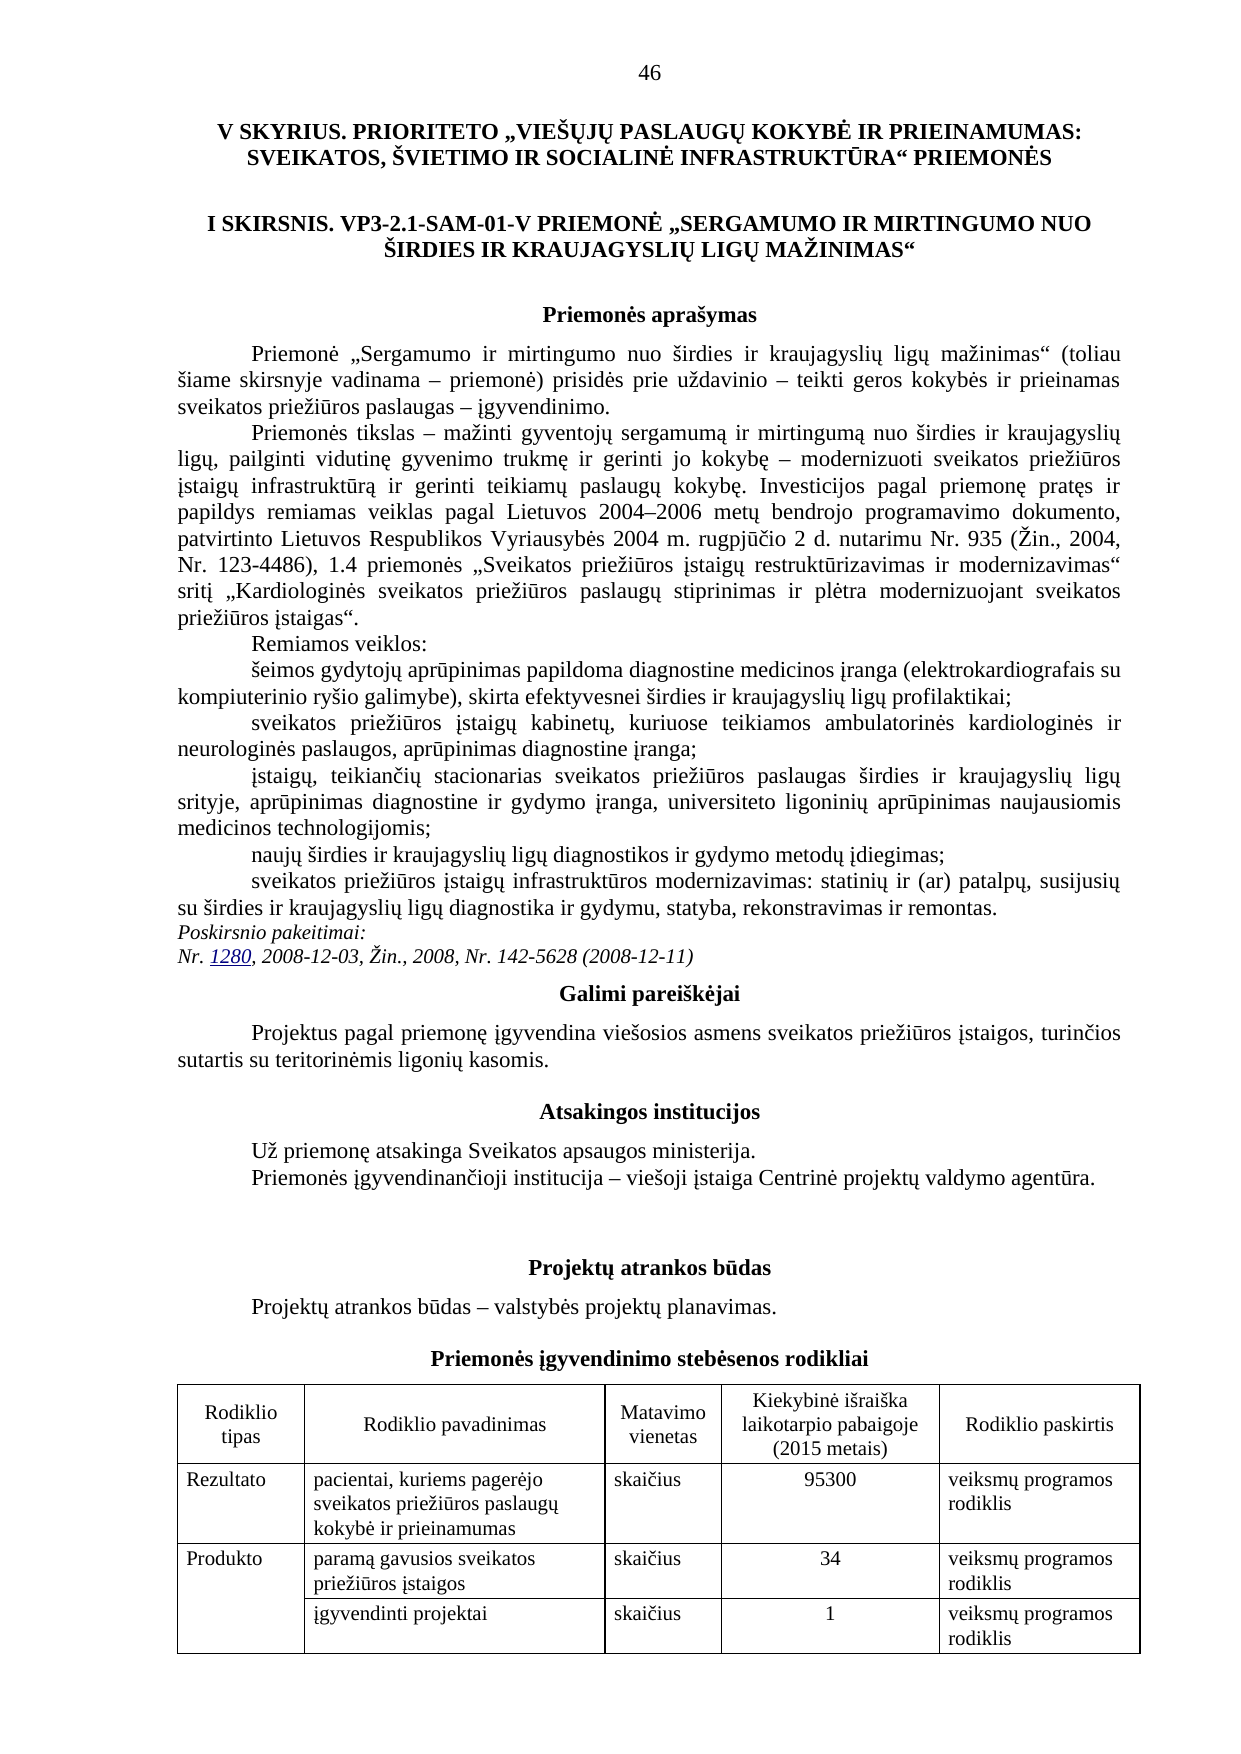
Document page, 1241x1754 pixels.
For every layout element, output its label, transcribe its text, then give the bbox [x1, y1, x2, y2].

table_cell 34 [722, 1544, 939, 1597]
table_cell veiksmų programos rodiklis [940, 1544, 1139, 1597]
table_header Rodiklio tipas [178, 1385, 304, 1463]
table_cell veiksmų programos rodiklis [940, 1599, 1139, 1652]
text Priemonės aprašymas [177, 301, 1122, 328]
table_cell skaičius [606, 1599, 721, 1652]
text naujų širdies ir kraujagyslių ligų diagnostikos ir gydymo metodų įdiegimas; [177, 841, 1122, 867]
text Atsakingos institucijos [177, 1098, 1122, 1125]
subtitle I Skirsnis. VP3-2.1-SAM-01-V PRIEMONĖ „SERGAMUMO IR MIRTINGUMO NUO ŠIRDIES IR KRAUJAGYSLIŲ LIGŲ MAŽINIMAS“ [177, 210, 1122, 262]
table_header Rodiklio pavadinimas [305, 1385, 604, 1463]
text Priemonės įgyvendinančioji institucija – viešoji įstaiga Centrinė projektų valdymo agentūra. [177, 1164, 1122, 1190]
table_header Kiekybinė išraiška laikotarpio pabaigoje (2015 metais) [722, 1385, 939, 1463]
text Projektų atrankos būdas [177, 1254, 1122, 1280]
text Priemonė „Sergamumo ir mirtingumo nuo širdies ir kraujagyslių ligų mažinimas“ (toliau šiame skirsnyje vadinama – priemonė) prisidės prie uždavinio – teikti geros kokybės ir prieinamas sveikatos priežiūros paslaugas – įgyvendinimo. [177, 340, 1122, 419]
text Remiamos veiklos: [177, 630, 1122, 656]
table_cell skaičius [606, 1464, 721, 1542]
subtitle V SKYRIUS. PRIORITETO „VIEŠŲJŲ PASLAUGŲ KOKYBĖ IR PRIEINAMUMAS: SVEIKATOS, ŠVIETIMO IR SOCIALINĖ INFRASTRUKTŪRA“ PRIEMONĖS [177, 118, 1122, 171]
table_cell 95300 [722, 1464, 939, 1542]
text Priemonės įgyvendinimo stebėsenos rodikliai [177, 1345, 1122, 1372]
table_cell skaičius [606, 1544, 721, 1597]
text įstaigų, teikiančių stacionarias sveikatos priežiūros paslaugas širdies ir kraujagyslių ligų srityje, aprūpinimas diagnostine ir gydymo įranga, universiteto ligoninių aprūpinimas naujausiomis medicinos technologijomis; [177, 762, 1122, 841]
table_cell paramą gavusios sveikatos priežiūros įstaigos [305, 1544, 604, 1597]
text Galimi pareiškėjai [177, 981, 1122, 1007]
table_cell veiksmų programos rodiklis [940, 1464, 1139, 1542]
text Projektų atrankos būdas – valstybės projektų planavimas. [177, 1293, 1122, 1319]
text Projektus pagal priemonę įgyvendina viešosios asmens sveikatos priežiūros įstaigos, turinčios sutartis su teritorinėmis ligonių kasomis. [177, 1019, 1122, 1072]
text šeimos gydytojų aprūpinimas papildoma diagnostine medicinos įranga (elektrokardiografais su kompiuterinio ryšio galimybe), skirta efektyvesnei širdies ir kraujagyslių ligų profilaktikai; [177, 656, 1122, 709]
text Poskirsnio pakeitimai: [177, 920, 1122, 944]
table_cell Rezultato [178, 1464, 304, 1542]
table_header Matavimo vienetas [606, 1385, 721, 1463]
text sveikatos priežiūros įstaigų kabinetų, kuriuose teikiamos ambulatorinės kardiologinės ir neurologinės paslaugos, aprūpinimas diagnostine įranga; [177, 709, 1122, 762]
table_cell 1 [722, 1599, 939, 1652]
table_cell įgyvendinti projektai [305, 1599, 604, 1652]
table_cell Produkto [178, 1544, 304, 1652]
text Priemonės tikslas – mažinti gyventojų sergamumą ir mirtingumą nuo širdies ir kraujagyslių ligų, pailginti vidutinę gyvenimo trukmę ir gerinti jo kokybę – modernizuoti sveikatos priežiūros įstaigų infrastruktūrą ir gerinti teikiamų paslaugų kokybę. Investicijos pagal priemonę pratęs ir papildys remiamas veiklas pagal Lietuvos 2004–2006 metų bendrojo programavimo dokumento, patvirtinto Lietuvos Respublikos Vyriausybės 2004 m. rugpjūčio 2 d. nutarimu Nr. 935 (Žin., 2004, Nr. 123-4486), 1.4 priemonės „Sveikatos priežiūros įstaigų restruktūrizavimas ir modernizavimas“ sritį „Kardiologinės sveikatos priežiūros paslaugų stiprinimas ir plėtra modernizuojant sveikatos priežiūros įstaigas“. [177, 419, 1122, 630]
text Nr. 1280, 2008-12-03, Žin., 2008, Nr. 142-5628 (2008-12-11) [177, 944, 1122, 968]
text Už priemonę atsakinga Sveikatos apsaugos ministerija. [177, 1137, 1122, 1164]
table_header Rodiklio paskirtis [940, 1385, 1139, 1463]
table_cell pacientai, kuriems pagerėjo sveikatos priežiūros paslaugų kokybė ir prieinamumas [305, 1464, 604, 1542]
text sveikatos priežiūros įstaigų infrastruktūros modernizavimas: statinių ir (ar) patalpų, susijusių su širdies ir kraujagyslių ligų diagnostika ir gydymu, statyba, rekonstravimas ir remontas. [177, 867, 1122, 920]
